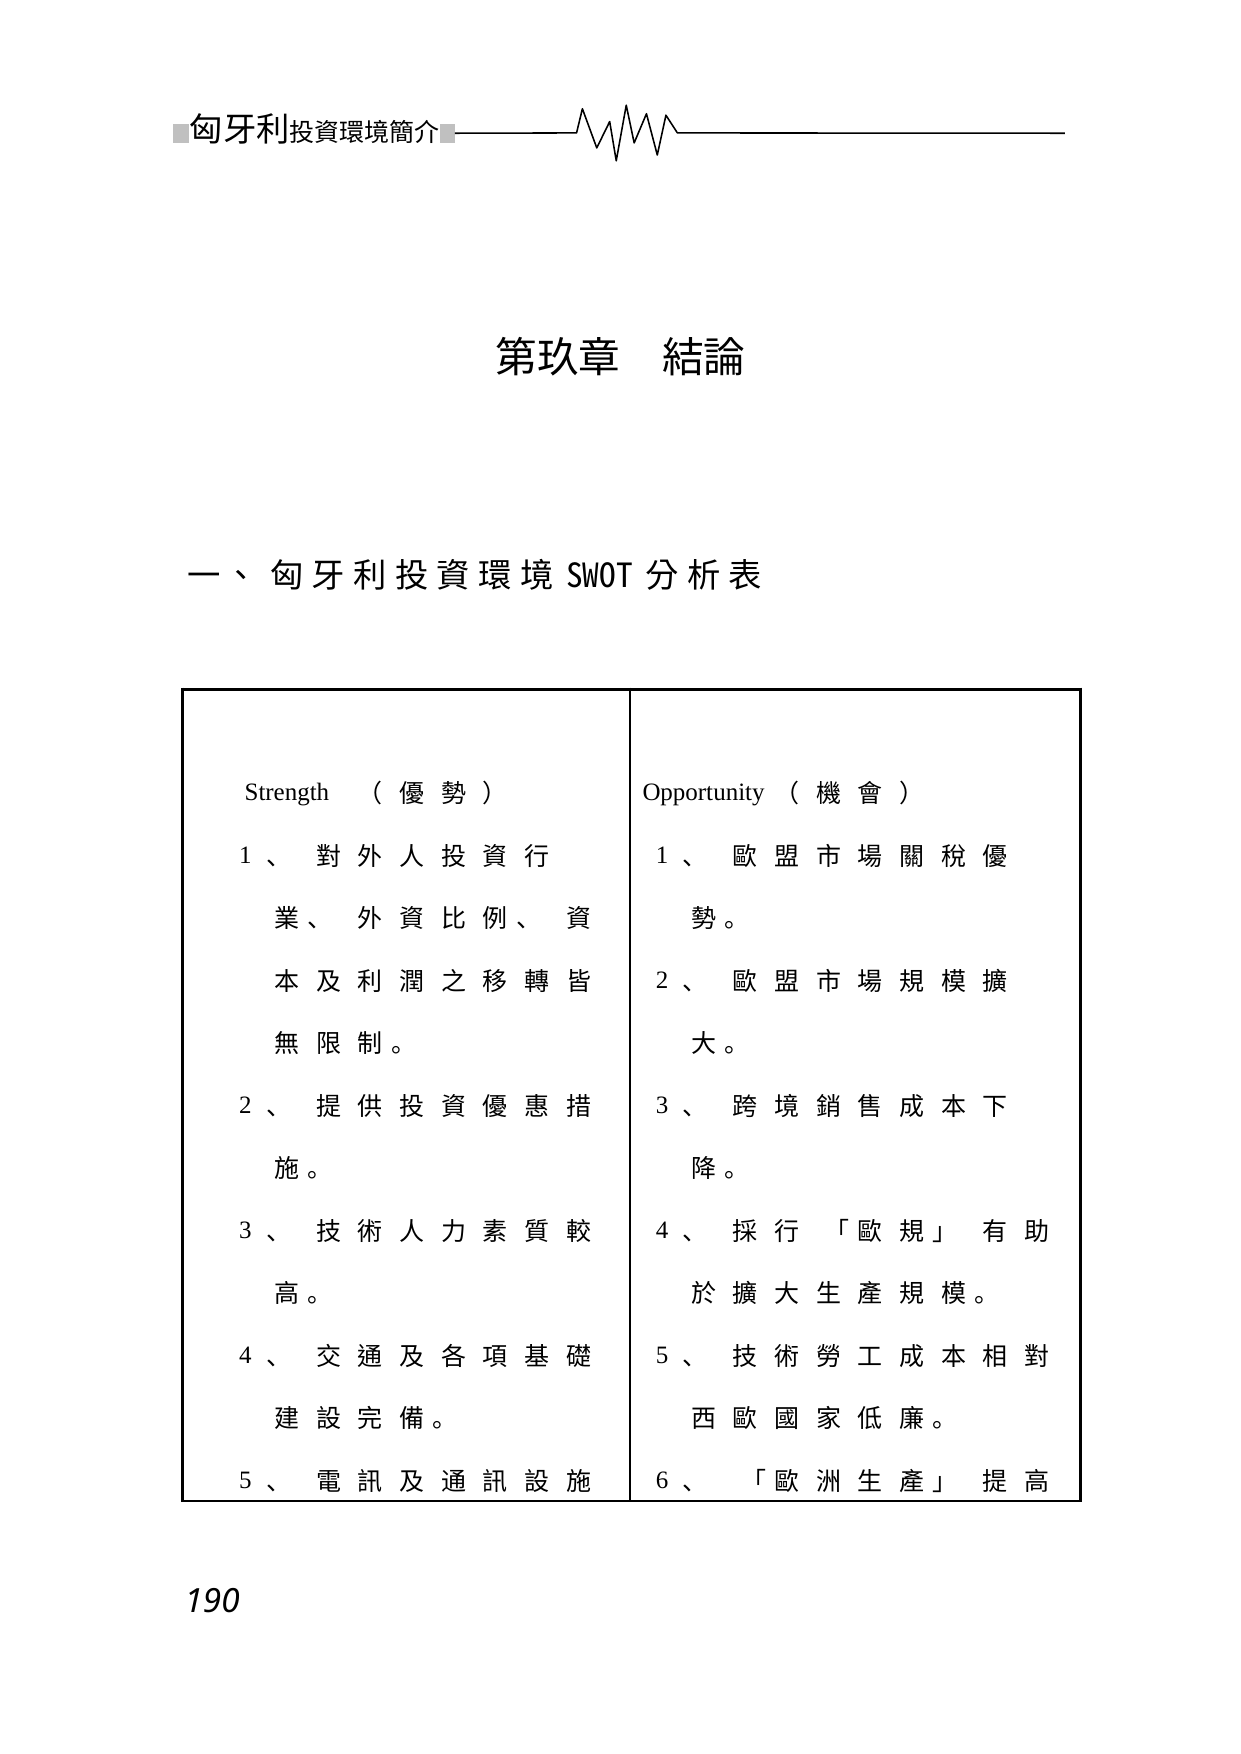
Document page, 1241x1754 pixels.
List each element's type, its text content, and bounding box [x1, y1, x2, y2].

text 第玖章 結論 [183, 313, 1058, 375]
table_header Opportunity（機會） 1、歐盟市場關稅優勢。 2、歐盟市場規模擴大。 3、跨境銷售成本下降。 4、採行「歐規」有助於擴大生產規模。 5、技術勞工成本相對西歐國家低廉。 6、「歐洲生產」提高 [631, 691, 1079, 1500]
text 一、匈牙利投資環境SWOT分析表 [183, 500, 1058, 625]
table_header Strength（優勢） 1、對外人投資行業、外資比例、資本及利潤之移轉皆無限制。 2、提供投資優惠措施。 3、技術人力素質較高。 4、交通及各項基礎建設完備。 5、電訊及通訊設施 [184, 691, 629, 1500]
